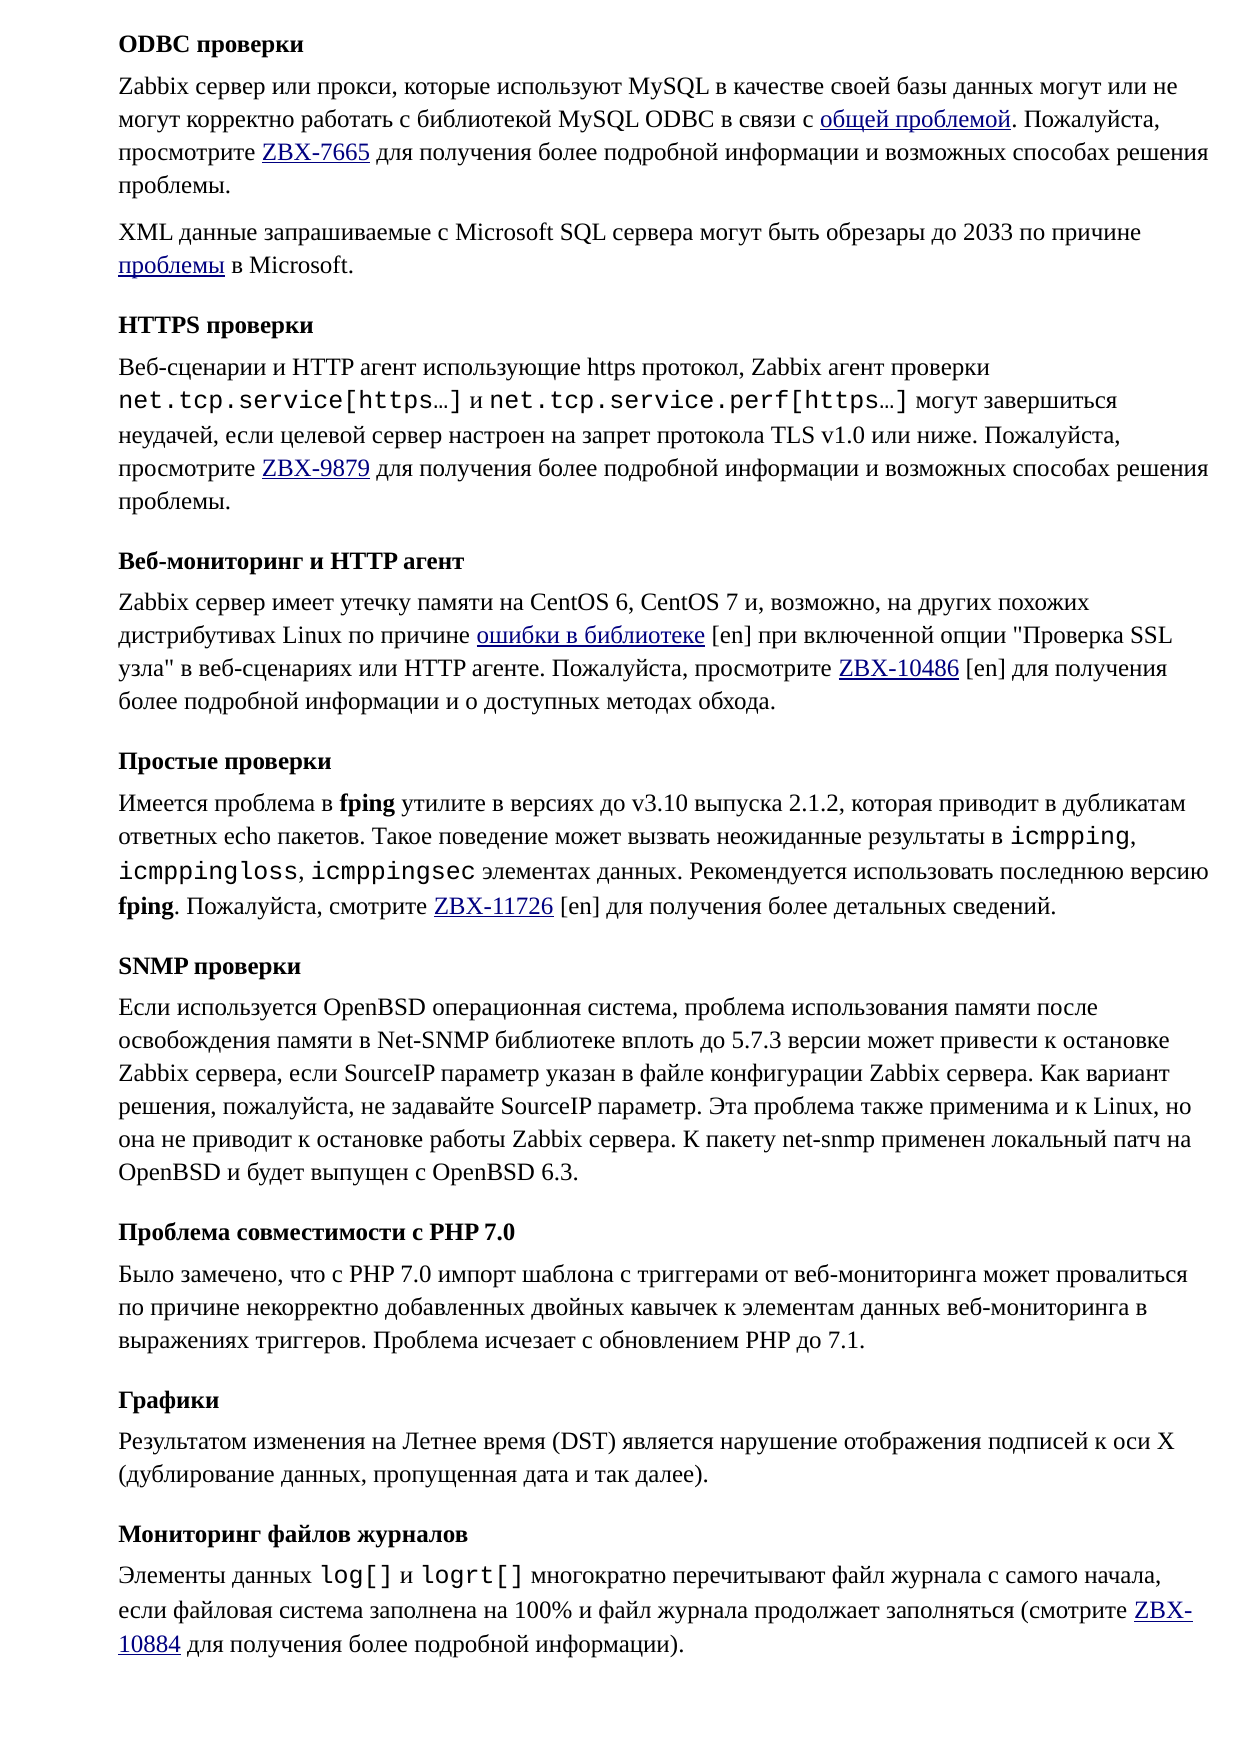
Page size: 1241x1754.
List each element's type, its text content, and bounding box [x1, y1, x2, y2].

text Если используется OpenBSD операционная система, проблема использования памяти после освобождения памяти в Net-SNMP библиотеке вплоть до 5.7.3 версии может привести к остановке Zabbix сервера, если SourceIP параметр указан в файле конфигурации Zabbix сервера. Как вариант решения, пожалуйста, не задавайте SourceIP параметр. Эта проблема также применима и к Linux, но она не приводит к остановке работы Zabbix сервера. К пакету net-snmp применен локальный патч на OpenBSD и будет выпущен с OpenBSD 6.3. [118, 992, 1211, 1186]
subtitle HTTPS проверки [118, 311, 1211, 339]
text Zabbix сервер или прокси, которые используют MySQL в качестве своей базы данных могут или не могут корректно работать с библиотекой MySQL ODBC в связи с общей проблемой. Пожалуйста, просмотрите ZBX-7665 для получения более подробной информации и возможных способах решения проблемы. [118, 71, 1211, 198]
subtitle ODBC проверки [118, 29, 1211, 58]
text Было замечено, что с PHP 7.0 импорт шаблона с триггерами от веб-мониторинга может провалиться по причине некорректно добавленных двойных кавычек к элементам данных веб-мониторинга в выражениях триггеров. Проблема исчезает с обновлением PHP до 7.1. [118, 1259, 1211, 1353]
subtitle Веб-мониторинг и HTTP агент [118, 546, 1211, 575]
text XML данные запрашиваемые с Microsoft SQL сервера могут быть обрезары до 2033 по причине проблемы в Microsoft. [118, 217, 1211, 279]
subtitle Проблема совместимости с PHP 7.0 [118, 1217, 1211, 1246]
text Результатом изменения на Летнее время (DST) является нарушение отображения подписей к оси X (дублирование данных, пропущенная дата и так далее). [118, 1426, 1211, 1488]
subtitle Мониторинг файлов журналов [118, 1519, 1211, 1548]
text Имеется проблема в fping утилите в версиях до v3.10 выпуска 2.1.2, которая приводит в дубликатам ответных echo пакетов. Такое поведение может вызвать неожиданные результаты в icmpping, icmppingloss, icmppingsec элементах данных. Рекомендуется использовать последнюю версию fping. Пожалуйста, смотрите ZBX-11726 [en] для получения более детальных сведений. [118, 788, 1211, 920]
subtitle Графики [118, 1385, 1211, 1414]
subtitle Простые проверки [118, 746, 1211, 775]
subtitle SNMP проверки [118, 951, 1211, 980]
text Zabbix сервер имеет утечку памяти на CentOS 6, CentOS 7 и, возможно, на других похожих дистрибутивах Linux по причине ошибки в библиотеке [en] при включенной опции "Проверка SSL узла" в веб-сценариях или HTTP агенте. Пожалуйста, просмотрите ZBX-10486 [en] для получения более подробной информации и о доступных методах обхода. [118, 587, 1211, 715]
text Элементы данных log[] и logrt[] многократно перечитывают файл журнала с самого начала, если файловая система заполнена на 100% и файл журнала продолжает заполняться (смотрите ZBX-10884 для получения более подробной информации). [118, 1561, 1211, 1657]
text Веб-сценарии и HTTP агент использующие https протокол, Zabbix агент проверки net.tcp.service[https…] и net.tcp.service.perf[https…] могут завершиться неудачей, если целевой сервер настроен на запрет протокола TLS v1.0 или ниже. Пожалуйста, просмотрите ZBX-9879 для получения более подробной информации и возможных способах решения проблемы. [118, 352, 1211, 515]
